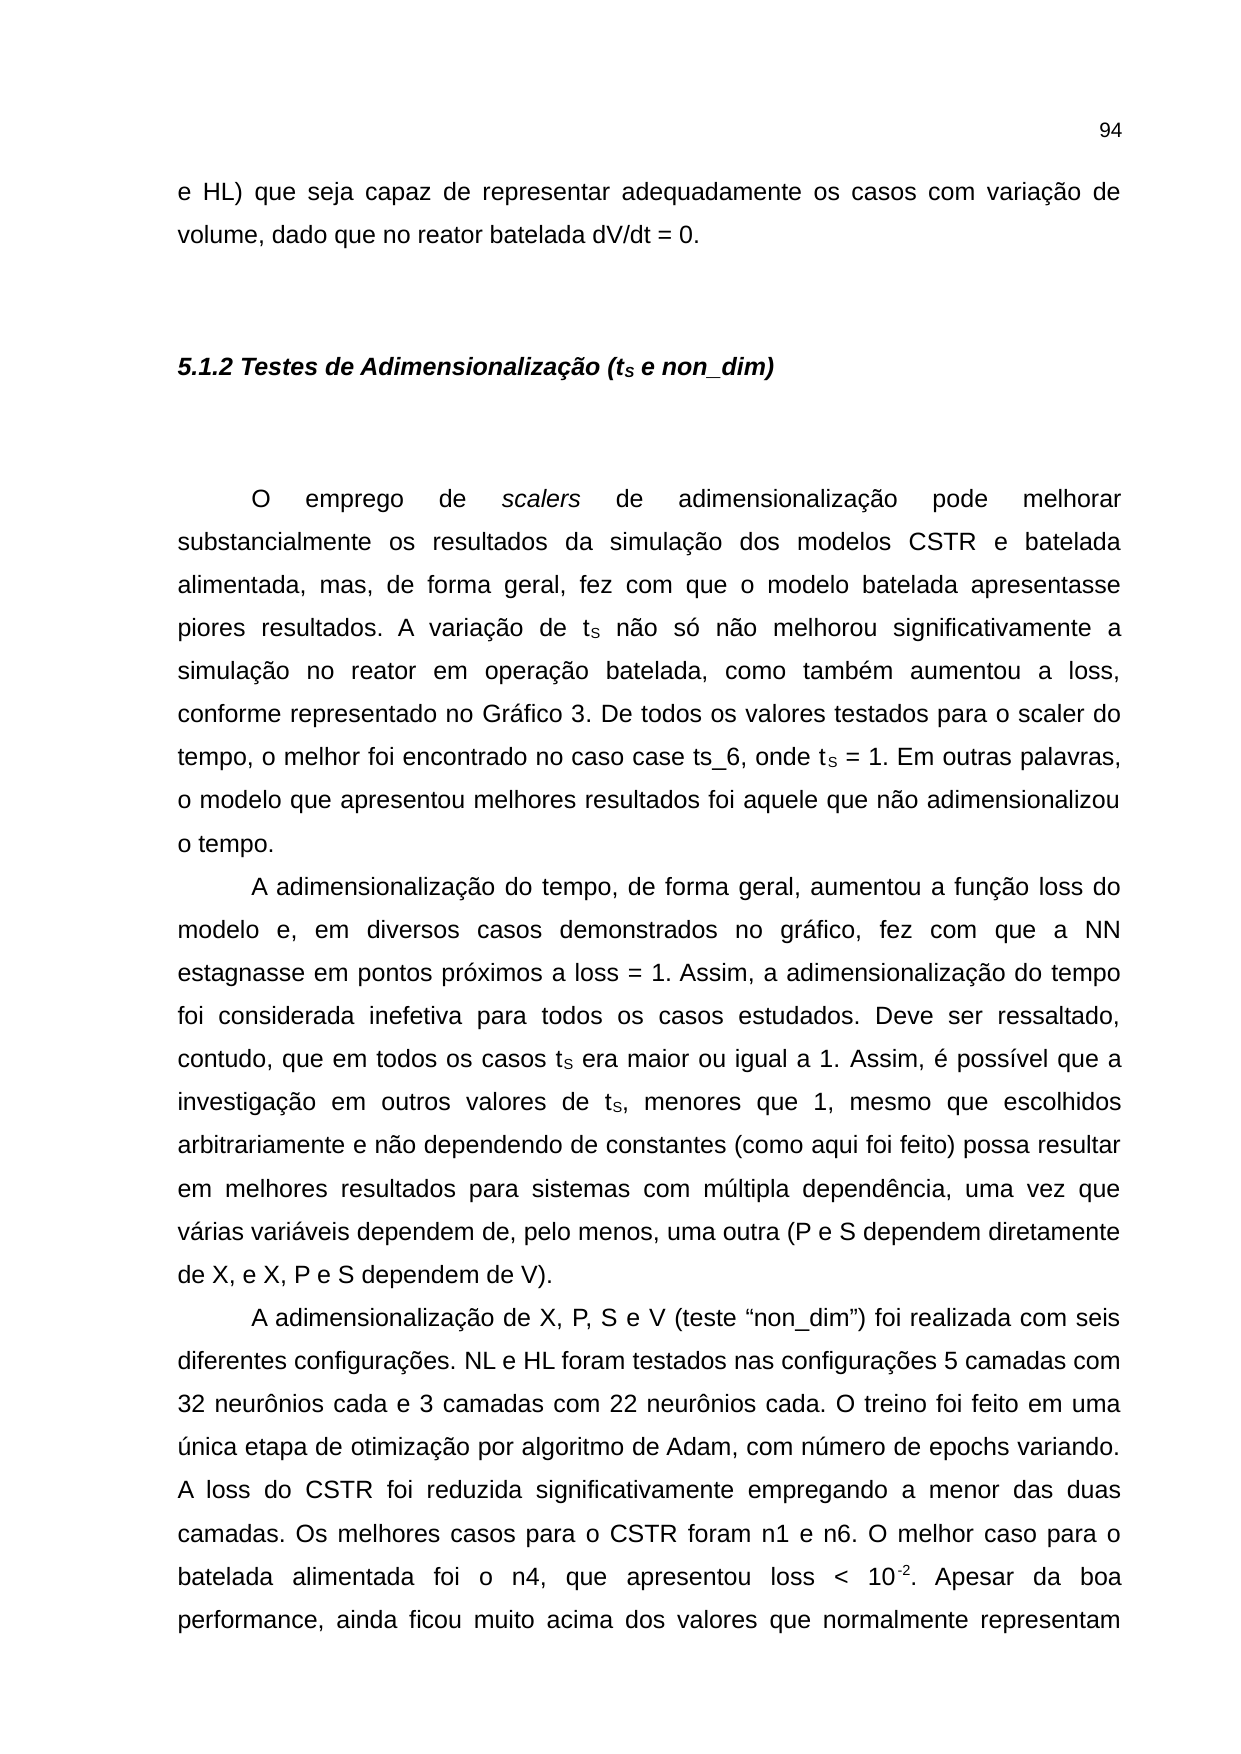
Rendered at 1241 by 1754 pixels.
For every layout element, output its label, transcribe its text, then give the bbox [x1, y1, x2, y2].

subtitle Testes de Adimensionalização (tS e non_dim) [177, 352, 1122, 381]
text A adimensionalização do tempo, de forma geral, aumentou a função loss do modelo e, em diversos casos demonstrados no gráfico, fez com que a NN estagnasse em pontos próximos a loss = 1. Assim, a adimensionalização do tempo foi considerada inefetiva para todos os casos estudados. Deve ser ressaltado, contudo, que em todos os casos tS era maior ou igual a 1. Assim, é possível que a investigação em outros valores de tS, menores que 1, mesmo que escolhidos arbitrariamente e não dependendo de constantes (como aqui foi feito) possa resultar em melhores resultados para sistemas com múltipla dependência, uma vez que várias variáveis dependem de, pelo menos, uma outra (P e S dependem diretamente de X, e X, P e S dependem de V). [177, 872, 1122, 1288]
text A adimensionalização de X, P, S e V (teste “non_dim”) foi realizada com seis diferentes configurações. NL e HL foram testados nas configurações 5 camadas com 32 neurônios cada e 3 camadas com 22 neurônios cada. O treino foi feito em uma única etapa de otimização por algoritmo de Adam, com número de epochs variando. A loss do CSTR foi reduzida significativamente empregando a menor das duas camadas. Os melhores casos para o CSTR foram n1 e n6. O melhor caso para o batelada alimentada foi o n4, que apresentou loss < 10-2. Apesar da boa performance, ainda ficou muito acima dos valores que normalmente representam [177, 1303, 1122, 1633]
text O emprego de scalers de adimensionalização pode melhorar substancialmente os resultados da simulação dos modelos CSTR e batelada alimentada, mas, de forma geral, fez com que o modelo batelada apresentasse piores resultados. A variação de tS não só não melhorou significativamente a simulação no reator em operação batelada, como também aumentou a loss, conforme representado no Gráfico 3. De todos os valores testados para o scaler do tempo, o melhor foi encontrado no caso case ts_6, onde tS = 1. Em outras palavras, o modelo que apresentou melhores resultados foi aquele que não adimensionalizou o tempo. [177, 483, 1122, 857]
text e HL) que seja capaz de representar adequadamente os casos com variação de volume, dado que no reator batelada dV/dt = 0. [177, 177, 1122, 249]
